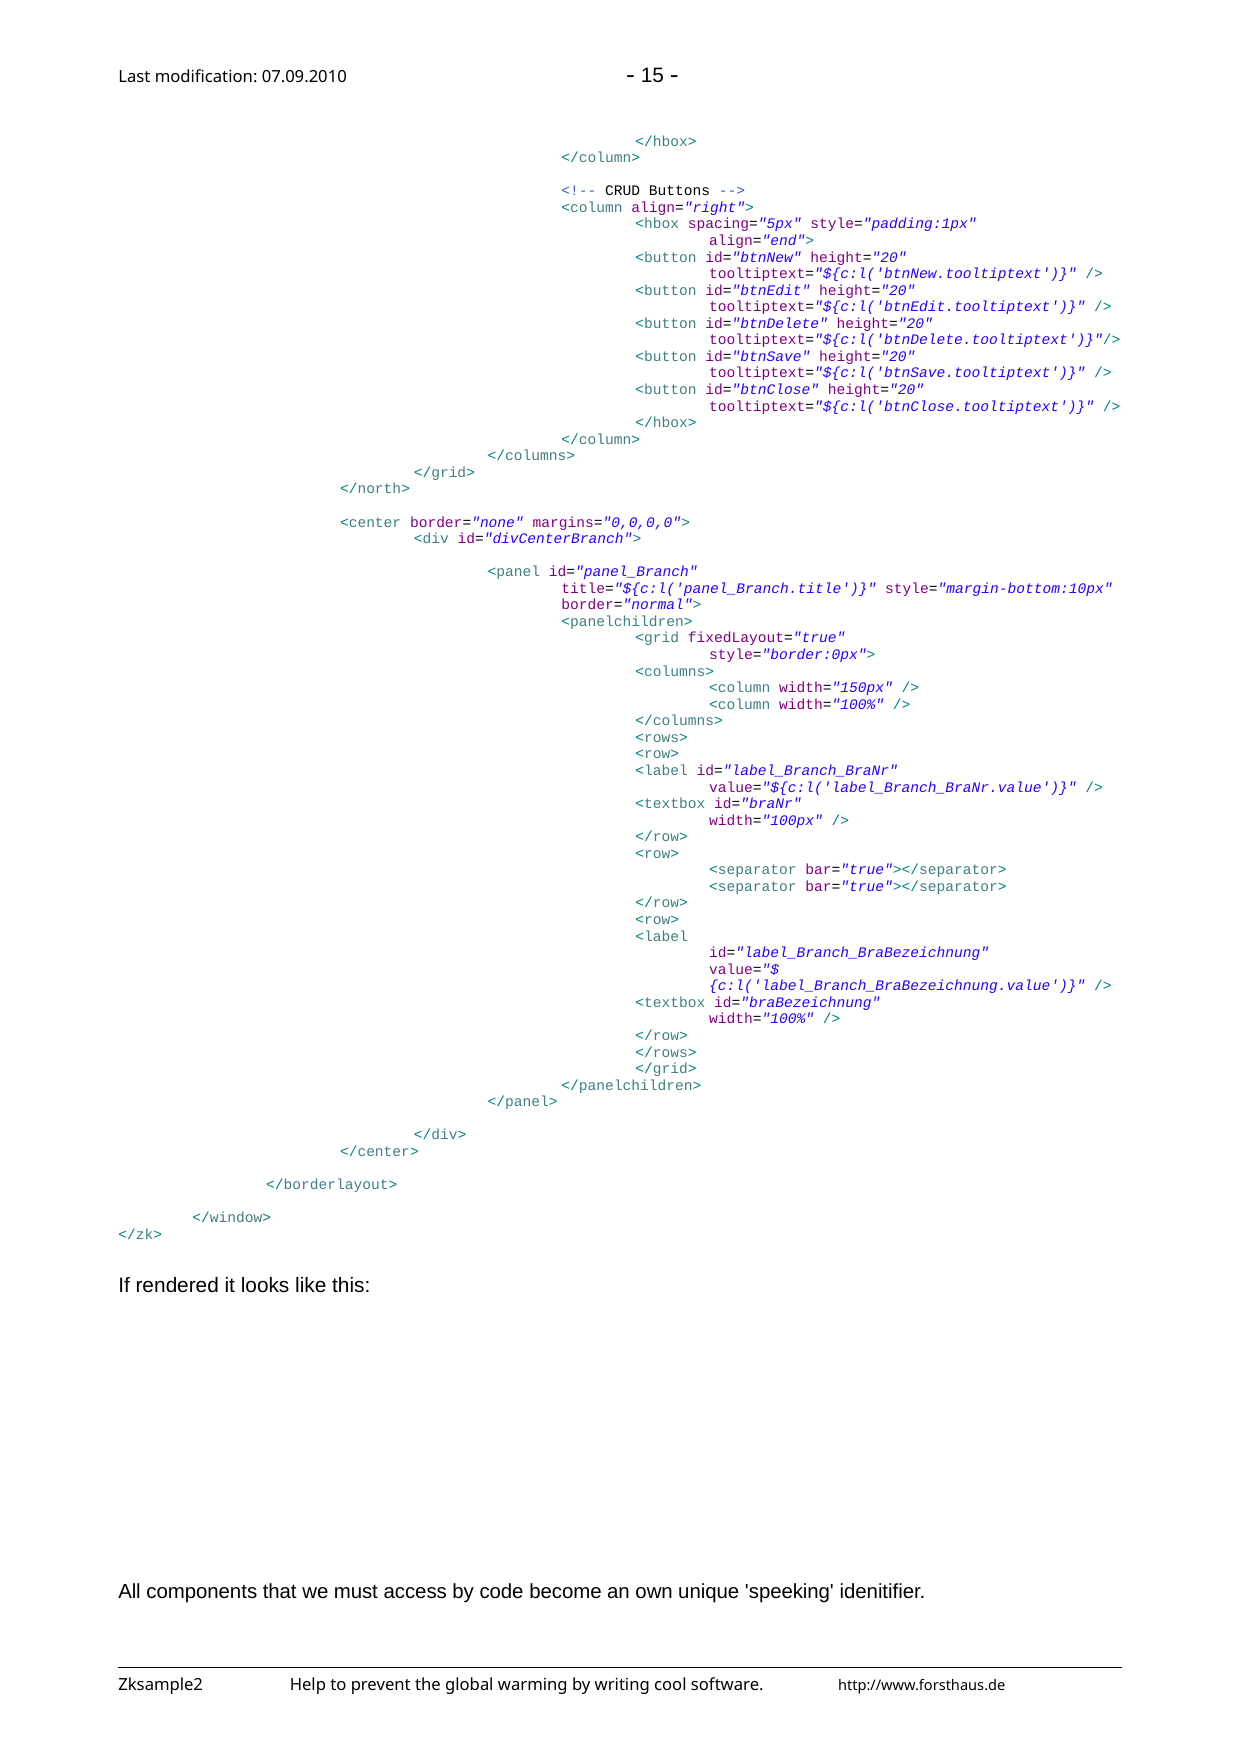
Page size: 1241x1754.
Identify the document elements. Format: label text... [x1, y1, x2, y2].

text align="end"> [118, 233, 1122, 250]
text value="$ [118, 962, 1122, 978]
text tooltiptext="${c:l('btnSave.tooltiptext')}" /> [118, 366, 1122, 382]
text <hbox spacing="5px" style="padding:1px" [118, 217, 1122, 233]
text <textbox id="braNr" [118, 796, 1122, 813]
text <columns> [118, 664, 1122, 680]
text value="${c:l('label_Branch_BraNr.value')}" /> [118, 780, 1122, 796]
text <!-- CRUD Buttons --> [118, 183, 1122, 200]
text <button id="btnDelete" height="20" [118, 316, 1122, 333]
text </div> [118, 1128, 1122, 1144]
text </column> [118, 432, 1122, 448]
text border="normal"> [118, 598, 1122, 614]
text </columns> [118, 713, 1122, 730]
text style="border:0px"> [118, 647, 1122, 664]
text tooltiptext="${c:l('btnEdit.tooltiptext')}" /> [118, 299, 1122, 316]
text tooltiptext="${c:l('btnNew.tooltiptext')}" /> [118, 266, 1122, 283]
text </column> [118, 150, 1122, 167]
text </rows> [118, 1045, 1122, 1061]
text <column width="150px" /> [118, 680, 1122, 697]
text <textbox id="braBezeichnung" [118, 995, 1122, 1012]
text tooltiptext="${c:l('btnDelete.tooltiptext')}"/> [118, 333, 1122, 349]
text </row> [118, 829, 1122, 846]
text </row> [118, 1028, 1122, 1045]
text <button id="btnNew" height="20" [118, 250, 1122, 266]
text </panelchildren> [118, 1078, 1122, 1094]
text <button id="btnClose" height="20" [118, 382, 1122, 399]
text </panel> [118, 1094, 1122, 1111]
text All components that we must access by code become an own unique 'speeking' idenitifier. [118, 1580, 1122, 1603]
text {c:l('label_Branch_BraBezeichnung.value')}" /> [118, 978, 1122, 995]
text width="100px" /> [118, 813, 1122, 829]
text <panel id="panel_Branch" [118, 564, 1122, 581]
text </borderlayout> [118, 1177, 1122, 1194]
text </center> [118, 1144, 1122, 1161]
text width="100%" /> [118, 1012, 1122, 1028]
text <column width="100%" /> [118, 697, 1122, 713]
text <row> [118, 747, 1122, 763]
text <column align="right"> [118, 200, 1122, 217]
text <row> [118, 846, 1122, 863]
text </columns> [118, 448, 1122, 465]
text If rendered it looks like this: [118, 1273, 1122, 1297]
text <button id="btnSave" height="20" [118, 349, 1122, 366]
text </hbox> [118, 134, 1122, 150]
text <row> [118, 912, 1122, 929]
text title="${c:l('panel_Branch.title')}" style="margin-bottom:10px" [118, 581, 1122, 598]
text <label id="label_Branch_BraNr" [118, 763, 1122, 780]
text </zk> [118, 1227, 1122, 1243]
text <button id="btnEdit" height="20" [118, 283, 1122, 299]
text </window> [118, 1210, 1122, 1227]
text <div id="divCenterBranch"> [118, 531, 1122, 548]
text </north> [118, 482, 1122, 498]
text <panelchildren> [118, 614, 1122, 631]
text id="label_Branch_BraBezeichnung" [118, 945, 1122, 962]
text </grid> [118, 1061, 1122, 1078]
text <separator bar="true"></separator> [118, 863, 1122, 879]
text </row> [118, 896, 1122, 912]
text </hbox> [118, 415, 1122, 432]
text tooltiptext="${c:l('btnClose.tooltiptext')}" /> [118, 399, 1122, 415]
text <rows> [118, 730, 1122, 747]
text <grid fixedLayout="true" [118, 631, 1122, 647]
text </grid> [118, 465, 1122, 482]
text <label [118, 929, 1122, 945]
text <center border="none" margins="0,0,0,0"> [118, 515, 1122, 531]
text <separator bar="true"></separator> [118, 879, 1122, 896]
